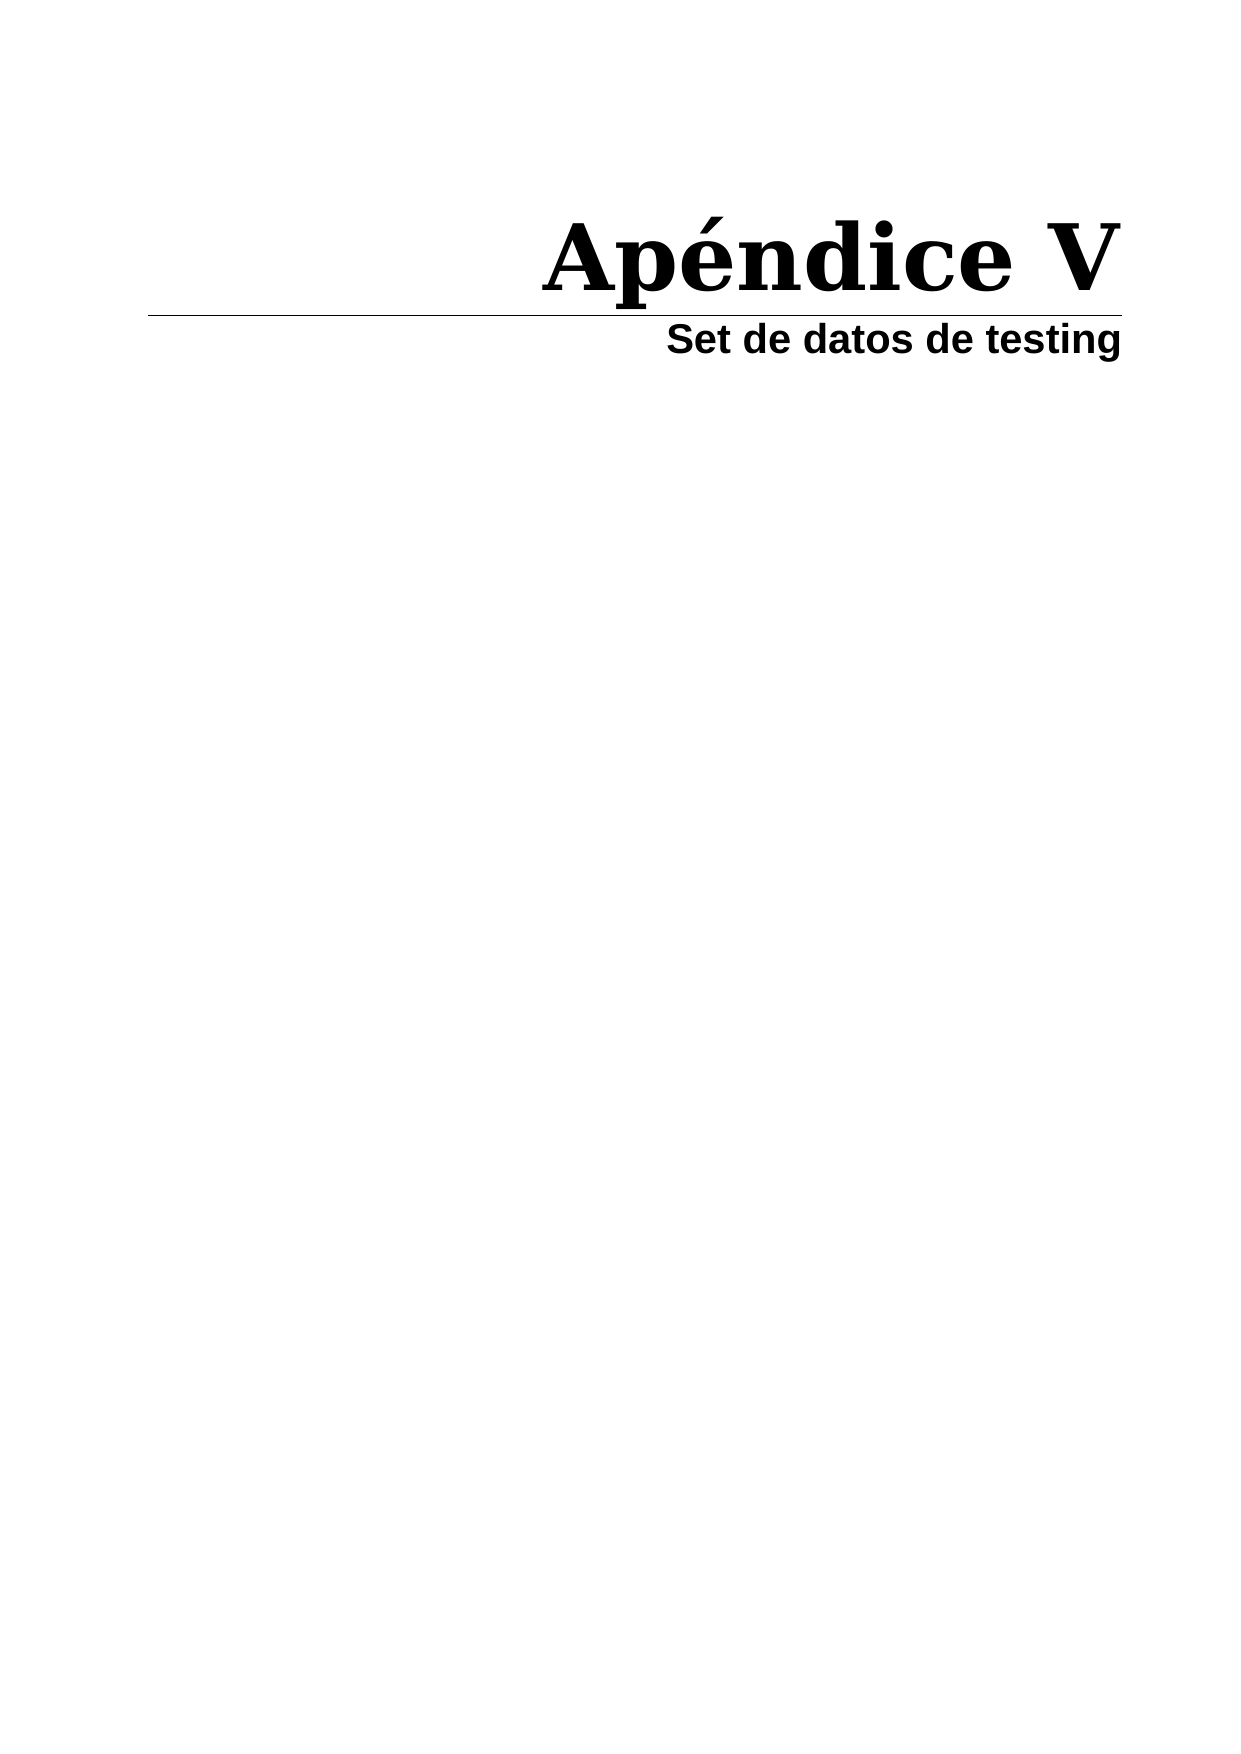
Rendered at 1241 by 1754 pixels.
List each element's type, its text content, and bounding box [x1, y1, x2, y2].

text Set de datos de testing [165, 316, 1122, 363]
subtitle Apéndice V [148, 201, 1122, 315]
